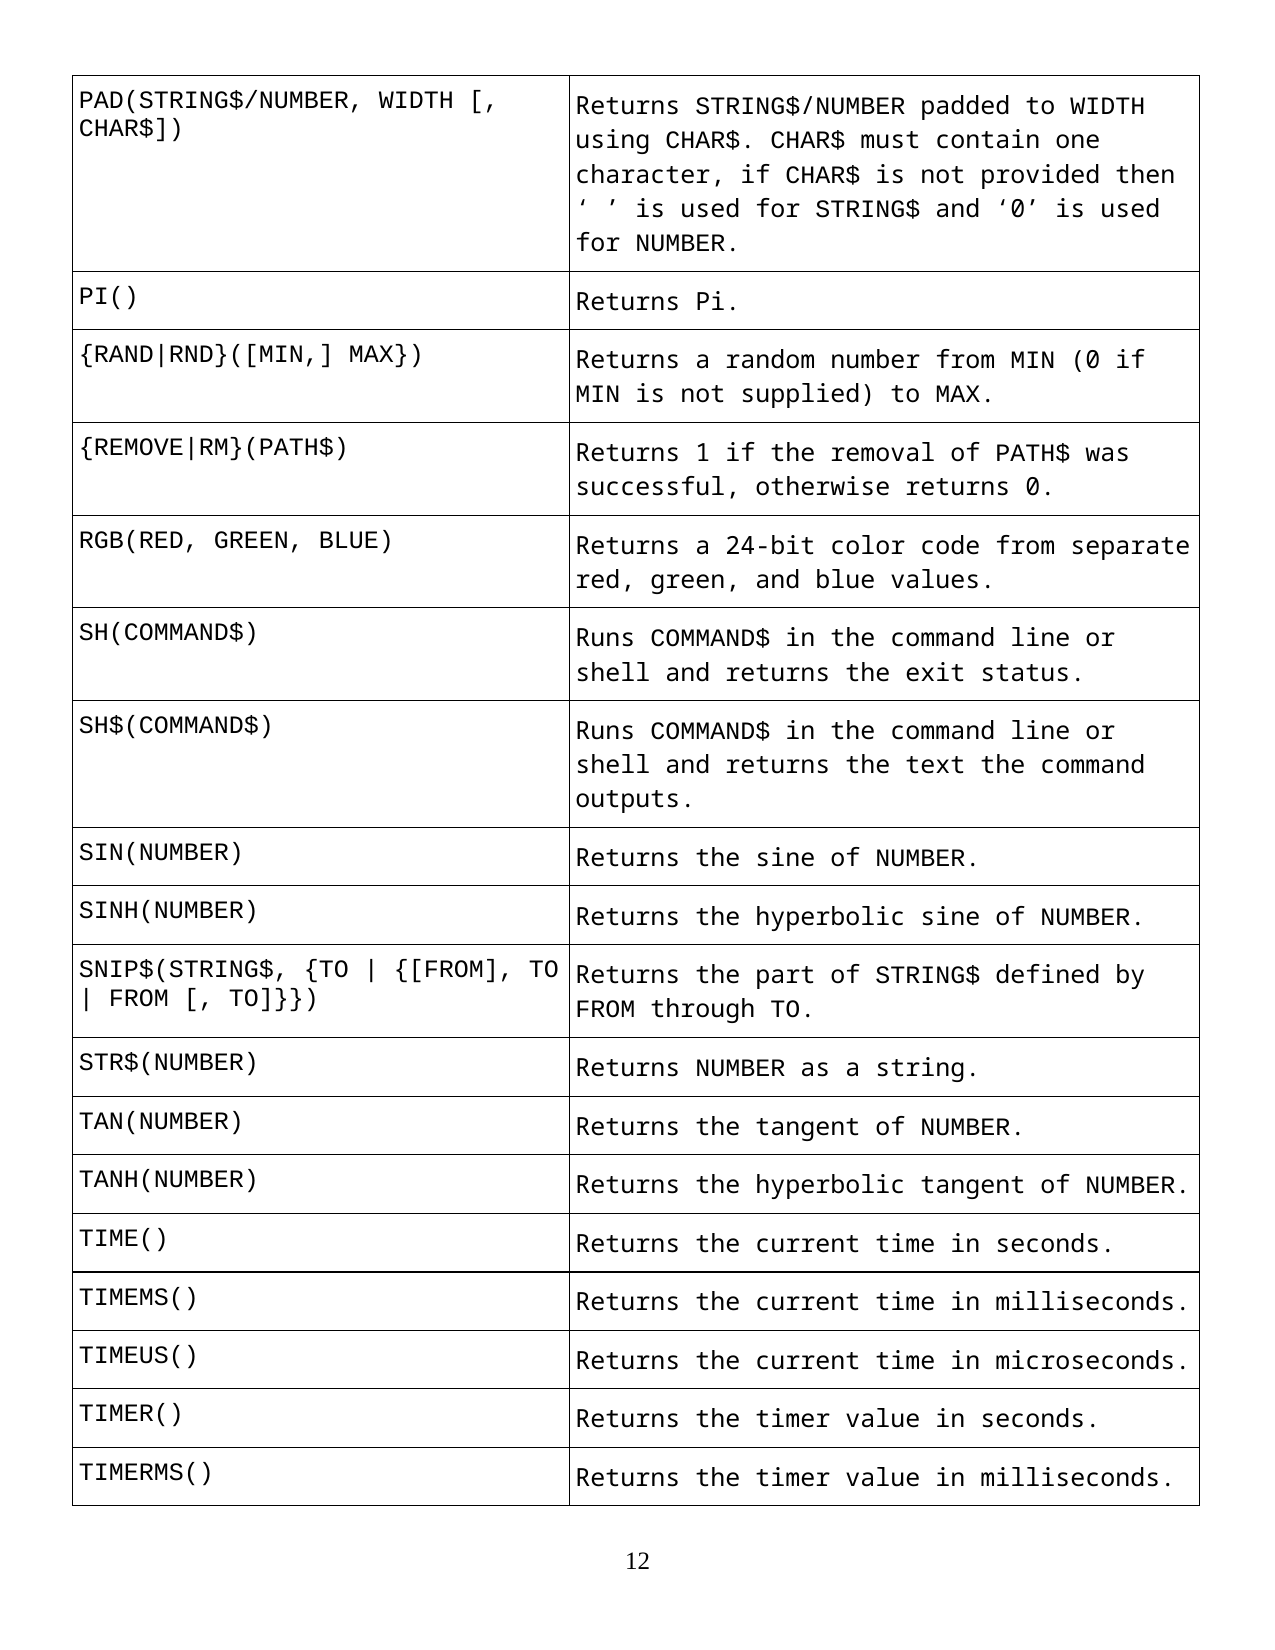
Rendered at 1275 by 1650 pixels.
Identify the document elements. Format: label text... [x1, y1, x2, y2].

table_cell RGB(RED, GREEN, BLUE) [73, 516, 569, 607]
table_cell TIMEUS() [73, 1331, 569, 1388]
table_cell Runs COMMAND$ in the command line or shell and returns the text the command outputs. [570, 701, 1199, 827]
table_cell Returns STRING$/NUMBER padded to WIDTH using CHAR$. CHAR$ must contain one character, if CHAR$ is not provided then ‘ ’ is used for STRING$ and ‘0’ is used for NUMBER. [570, 76, 1199, 271]
table_cell SNIP$(STRING$, {TO | {[FROM], TO | FROM [, TO]}}) [73, 945, 569, 1037]
table_cell Returns the current time in milliseconds. [570, 1273, 1199, 1330]
table_cell SINH(NUMBER) [73, 886, 569, 944]
table_cell Returns the hyperbolic sine of NUMBER. [570, 886, 1199, 944]
table_cell {REMOVE|RM}(PATH$) [73, 423, 569, 515]
table_cell TIMERMS() [73, 1448, 569, 1505]
table_cell TAN(NUMBER) [73, 1097, 569, 1154]
table_cell STR$(NUMBER) [73, 1038, 569, 1096]
table_cell TIMER() [73, 1389, 569, 1447]
table_cell Returns the sine of NUMBER. [570, 828, 1199, 885]
table_cell PI() [73, 272, 569, 329]
table_cell Returns the timer value in seconds. [570, 1389, 1199, 1447]
table_cell Returns the tangent of NUMBER. [570, 1097, 1199, 1154]
table_cell TANH(NUMBER) [73, 1155, 569, 1213]
table_cell PAD(STRING$/NUMBER, WIDTH [, CHAR$]) [73, 76, 569, 271]
table_cell Returns NUMBER as a string. [570, 1038, 1199, 1096]
table_cell Returns a random number from MIN (0 if MIN is not supplied) to MAX. [570, 330, 1199, 422]
table_cell Returns Pi. [570, 272, 1199, 329]
table_cell {RAND|RND}([MIN,] MAX}) [73, 330, 569, 422]
table_cell SIN(NUMBER) [73, 828, 569, 885]
table_cell Returns the timer value in milliseconds. [570, 1448, 1199, 1505]
table_cell TIMEMS() [73, 1273, 569, 1330]
table_cell TIME() [73, 1214, 569, 1271]
table_cell Returns a 24-bit color code from separate red, green, and blue values. [570, 516, 1199, 607]
table_cell Runs COMMAND$ in the command line or shell and returns the exit status. [570, 608, 1199, 700]
table_cell Returns the hyperbolic tangent of NUMBER. [570, 1155, 1199, 1213]
table_cell Returns the current time in seconds. [570, 1214, 1199, 1271]
table_cell Returns the part of STRING$ defined by FROM through TO. [570, 945, 1199, 1037]
table_cell Returns the current time in microseconds. [570, 1331, 1199, 1388]
table_cell Returns 1 if the removal of PATH$ was successful, otherwise returns 0. [570, 423, 1199, 515]
table_cell SH(COMMAND$) [73, 608, 569, 700]
table_cell SH$(COMMAND$) [73, 701, 569, 827]
